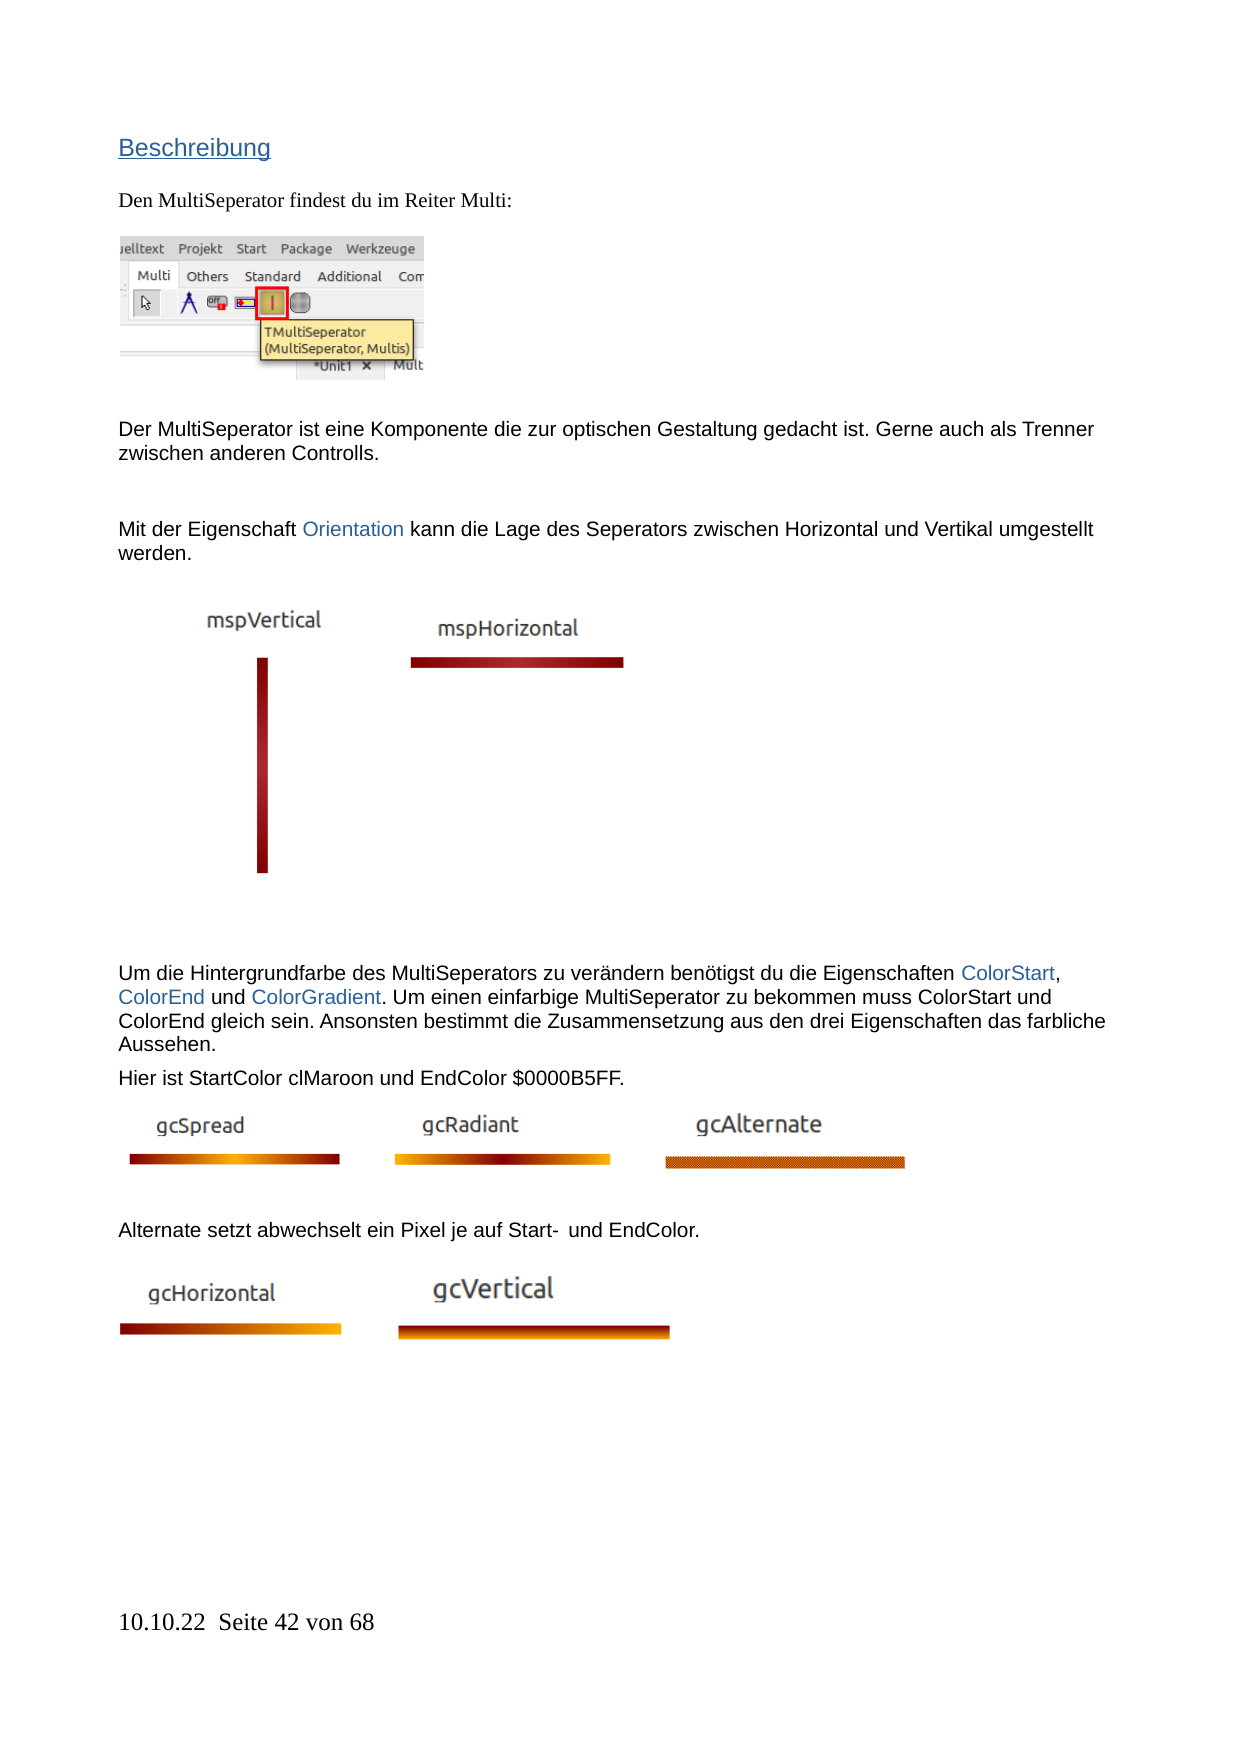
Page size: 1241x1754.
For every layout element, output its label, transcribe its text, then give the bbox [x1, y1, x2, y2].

text Um die Hintergrundfarbe des MultiSeperators zu verändern benötigst du die Eigenschaften ColorStart, ColorEnd und ColorGradient. Um einen einfarbige MultiSeperator zu bekommen muss ColorStart und ColorEnd gleich sein. Ansonsten bestimmt die Zusammensetzung aus den drei Eigenschaften das farbliche Aussehen. [118, 962, 1122, 1057]
subtitle Beschreibung [118, 133, 1122, 161]
picture [120, 236, 424, 380]
text Der MultiSeperator ist eine Komponente die zur optischen Gestaltung gedacht ist. Gerne auch als Trenner zwischen anderen Controlls. [118, 418, 1122, 465]
text Alternate setzt abwechselt ein Pixel je auf Start- und EndColor. [118, 1218, 1122, 1242]
picture [188, 605, 338, 885]
picture [377, 1271, 678, 1345]
text Mit der Eigenschaft Orientation kann die Lage des Seperators zwischen Horizontal und Vertikal umgestellt werden. [118, 518, 1122, 565]
picture [115, 1111, 349, 1178]
text Hier ist StartColor clMaroon und EndColor $0000B5FF. [118, 1071, 1122, 1089]
picture [381, 1105, 620, 1179]
picture [643, 1105, 918, 1177]
picture [108, 1272, 349, 1348]
text Den MultiSeperator findest du im Reiter Multi: [118, 188, 1122, 212]
picture [396, 609, 633, 684]
